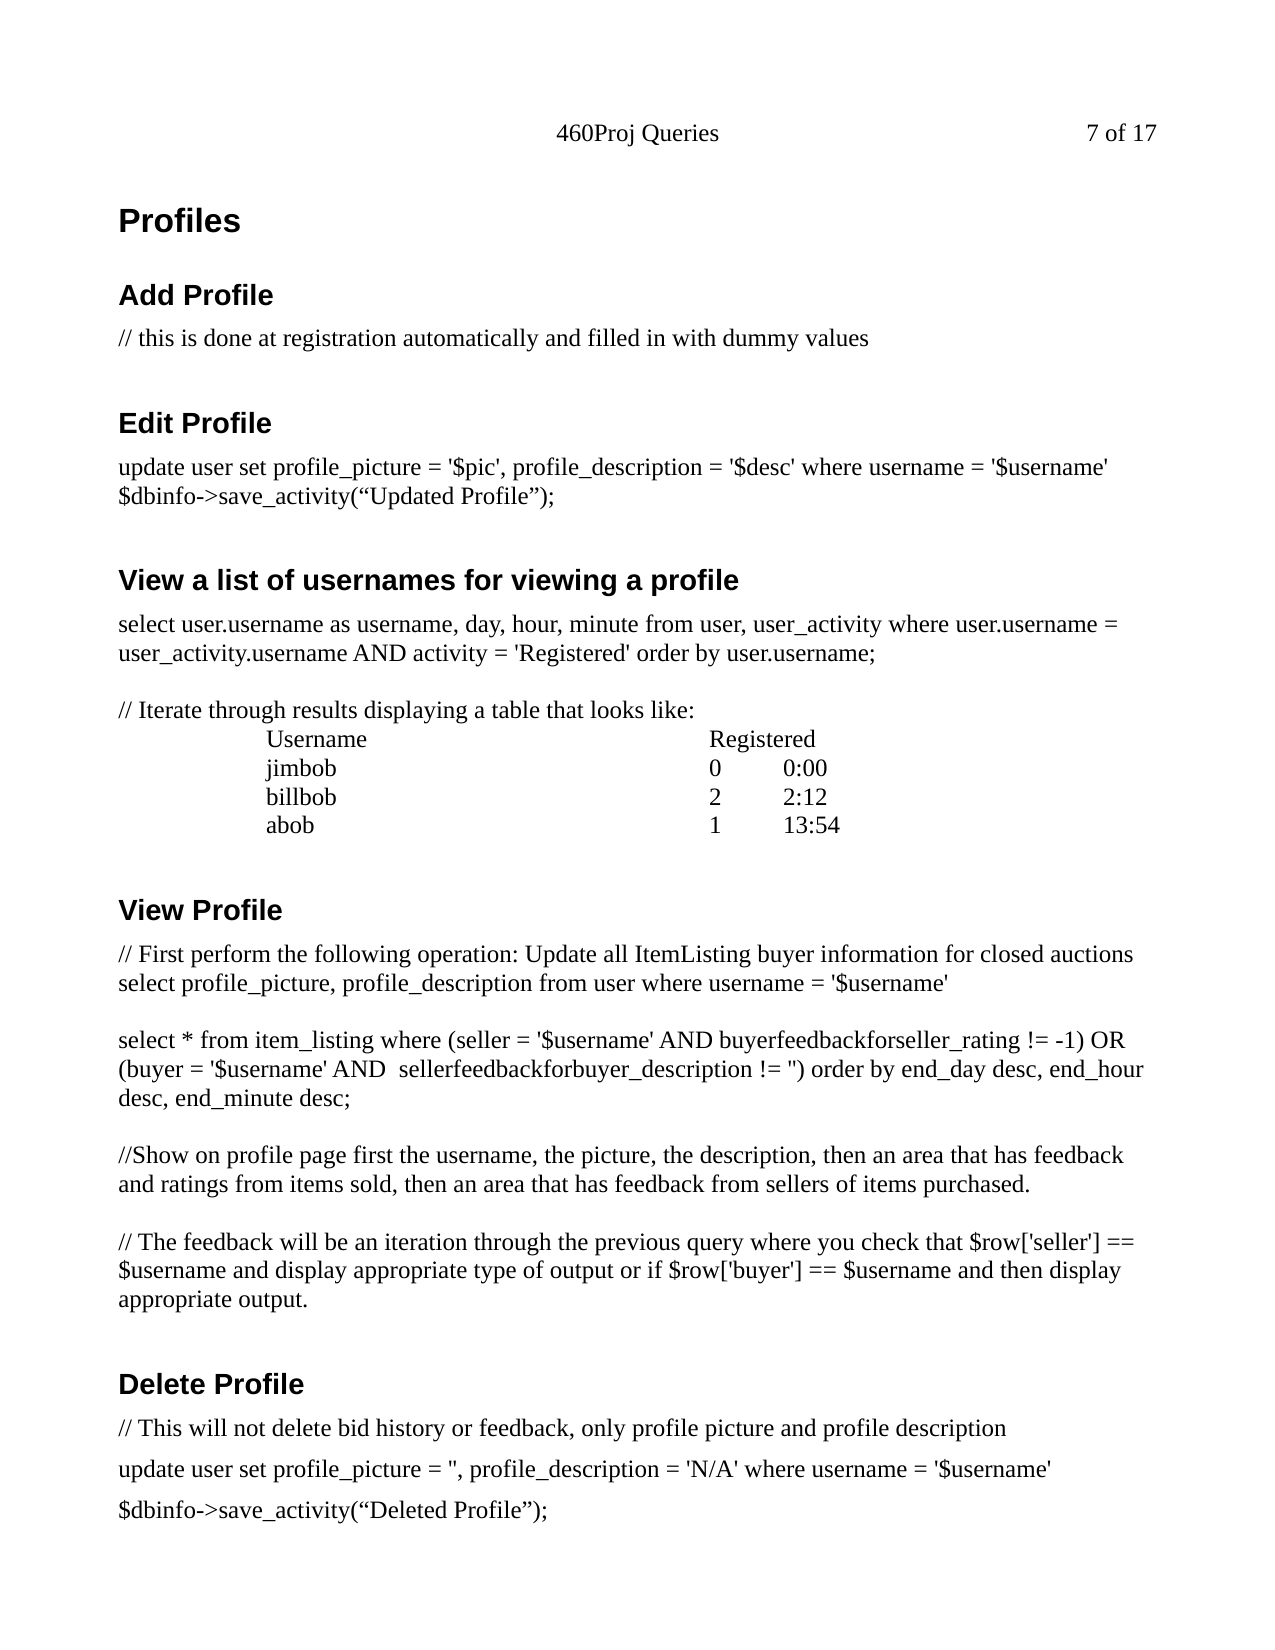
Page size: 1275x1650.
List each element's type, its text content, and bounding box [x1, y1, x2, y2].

text $dbinfo->save_activity(“Deleted Profile”); [118, 1495, 1157, 1524]
text // This will not delete bid history or feedback, only profile picture and profile description [118, 1413, 1157, 1441]
text // this is done at registration automatically and filled in with dummy values [118, 323, 1157, 352]
subtitle Profiles [118, 201, 1157, 240]
text // Iterate through results displaying a table that looks like: [118, 696, 1157, 724]
text update user set profile_picture = '$pic', profile_description = '$desc' where username = '$username' [118, 452, 1157, 481]
text // The feedback will be an iteration through the previous query where you check that $row['seller'] == $username and display appropriate type of output or if $row['buyer'] == $username and then display appropriate output. [118, 1227, 1157, 1313]
subtitle Edit Profile [118, 406, 1157, 439]
text select * from item_listing where (seller = '$username' AND buyerfeedbackforseller_rating != -1) OR (buyer = '$username' AND sellerfeedbackforbuyer_description != '') order by end_day desc, end_hour desc, end_minute desc; [118, 1025, 1157, 1112]
text billbob 2 2:12 [118, 782, 1157, 811]
subtitle Add Profile [118, 277, 1157, 311]
text //Show on profile page first the username, the picture, the description, then an area that has feedback and ratings from items sold, then an area that has feedback from sellers of items purchased. [118, 1140, 1157, 1198]
text jimbob 0 0:00 [118, 753, 1157, 782]
text abob 1 13:54 [118, 811, 1157, 839]
text update user set profile_picture = '', profile_description = 'N/A' where username = '$username' [118, 1454, 1157, 1483]
text $dbinfo->save_activity(“Updated Profile”); [118, 481, 1157, 509]
text select profile_picture, profile_description from user where username = '$username' [118, 968, 1157, 997]
text Username Registered [118, 724, 1157, 753]
text // First perform the following operation: Update all ItemListing buyer information for closed auctions [118, 939, 1157, 968]
subtitle View Profile [118, 893, 1157, 927]
subtitle Delete Profile [118, 1367, 1157, 1400]
text select user.username as username, day, hour, minute from user, user_activity where user.username = user_activity.username AND activity = 'Registered' order by user.username; [118, 609, 1157, 667]
subtitle View a list of usernames for viewing a profile [118, 563, 1157, 597]
